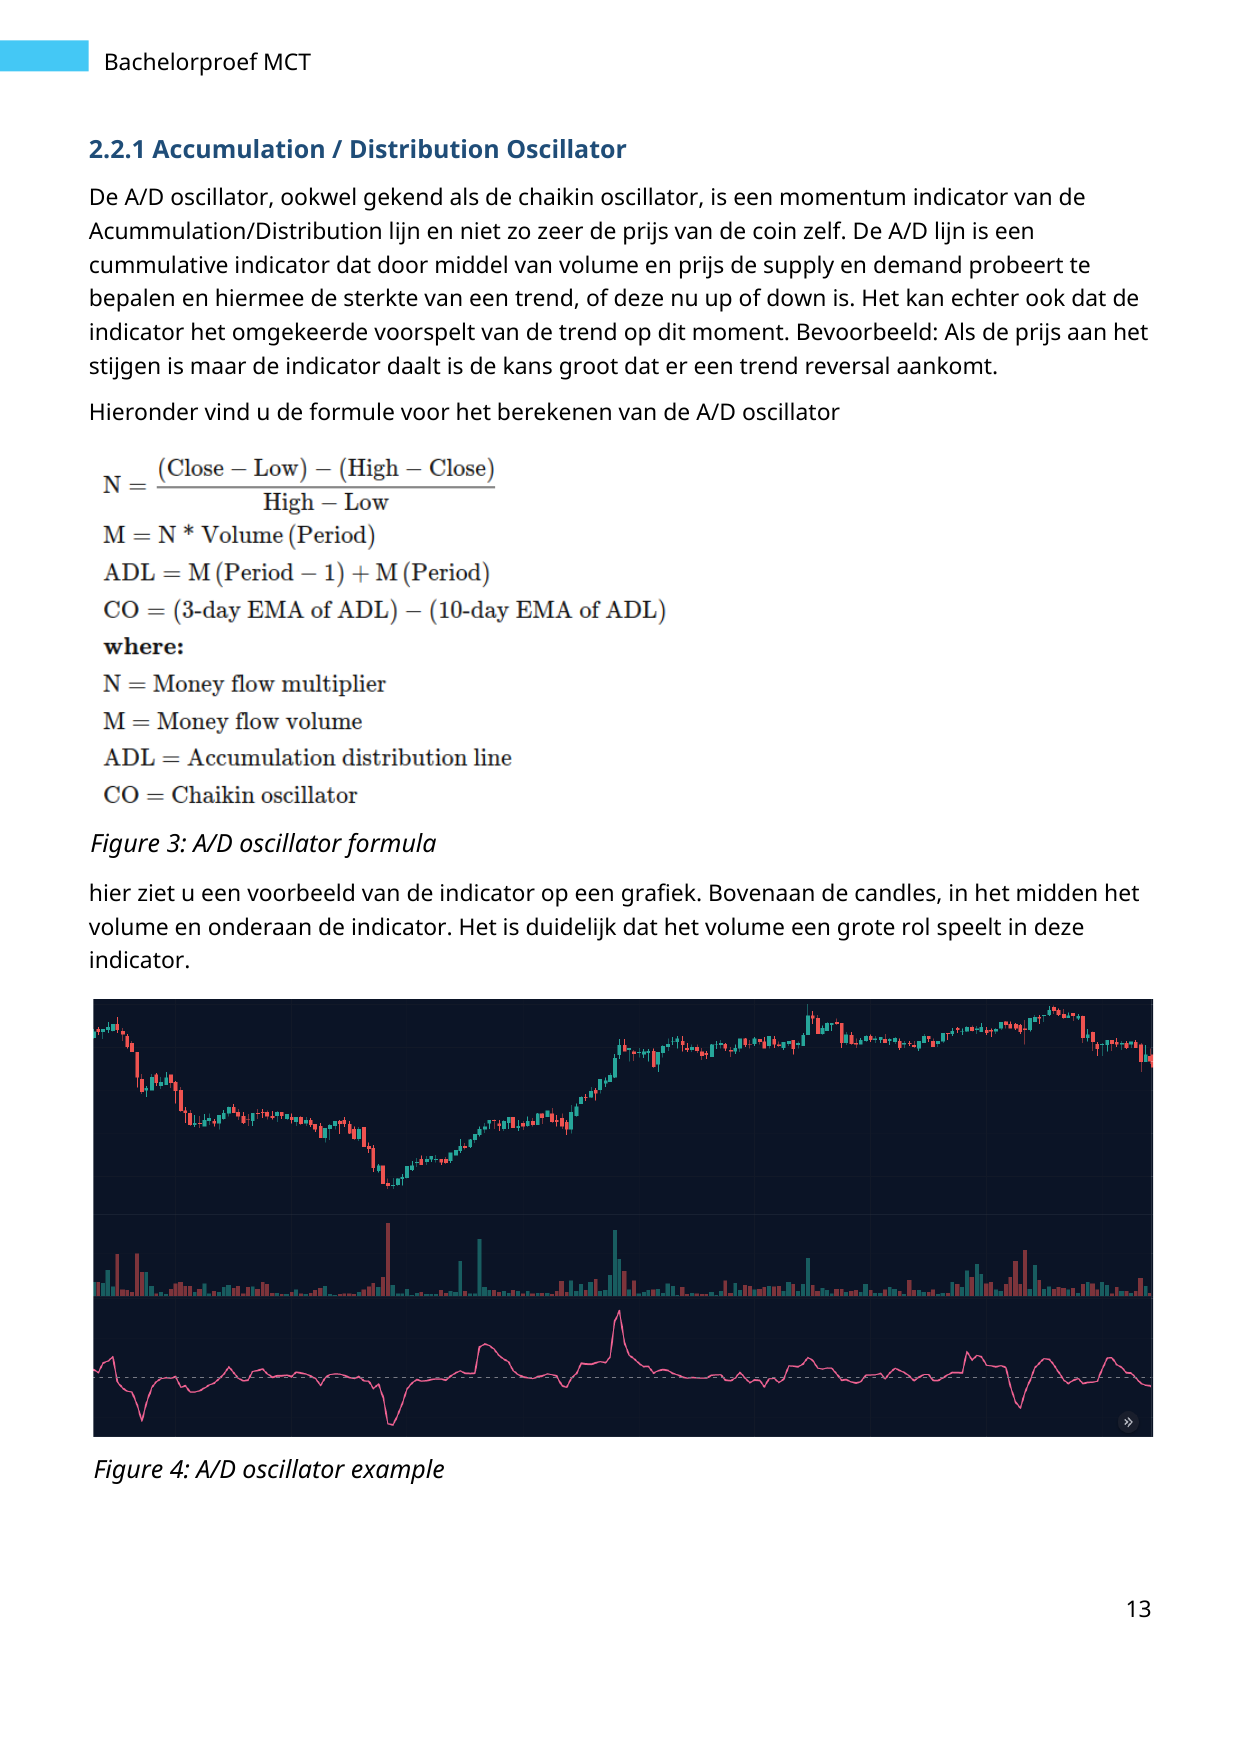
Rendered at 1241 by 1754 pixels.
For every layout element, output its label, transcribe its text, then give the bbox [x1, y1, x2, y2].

text Hieronder vind u de formule voor het berekenen van de A/D oscillator [89, 396, 1152, 427]
subtitle 2.2.1 Accumulation / Distribution Oscillator [89, 132, 1152, 166]
picture [93, 443, 671, 811]
text Figure 3: A/D oscillator formula [90, 811, 673, 859]
text [93, 987, 1153, 999]
text [90, 431, 673, 444]
picture [93, 999, 1154, 1437]
text De A/D oscillator, ookwel gekend als de chaikin oscillator, is een momentum indicator van de Acummulation/Distribution lijn en niet zo zeer de prijs van de coin zelf. De A/D lijn is een cummulative indicator dat door middel van volume en prijs de supply en demand probeert te bepalen en hiermee de sterkte van een trend, of deze nu up of down is. Het kan echter ook dat de indicator het omgekeerde voorspelt van de trend op dit moment. Bevoorbeeld: Als de prijs aan het stijgen is maar de indicator daalt is de kans groot dat er een trend reversal aankomt. [89, 181, 1152, 381]
text Figure 4: A/D oscillator example [93, 1437, 1153, 1486]
text hier ziet u een voorbeeld van de indicator op een grafiek. Bovenaan de candles, in het midden het volume en onderaan de indicator. Het is duidelijk dat het volume een grote rol speelt in deze indicator. [89, 811, 1152, 976]
